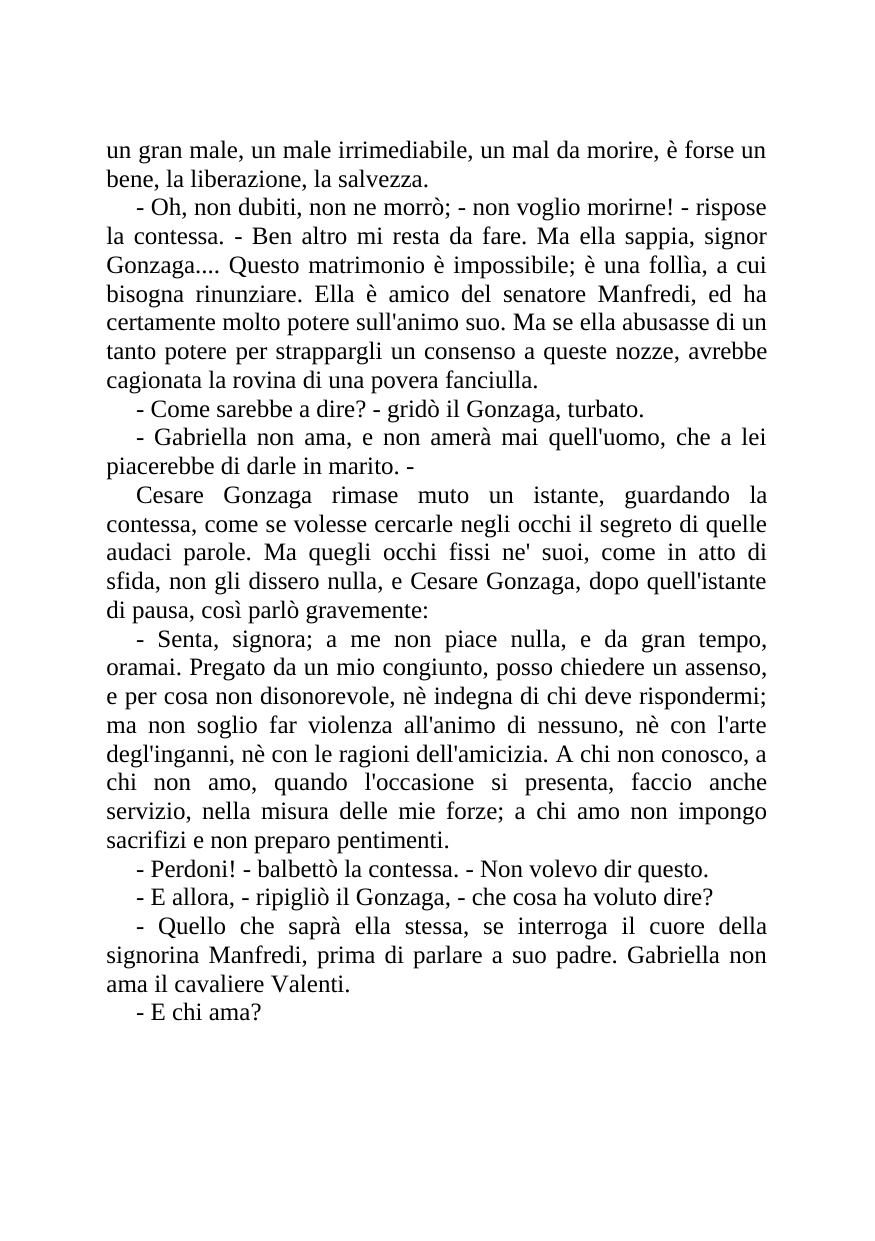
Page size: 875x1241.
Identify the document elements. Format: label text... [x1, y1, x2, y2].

text - E chi ama? [106, 997, 768, 1026]
text - Come sarebbe a dire? - gridò il Gonzaga, turbato. [106, 394, 768, 422]
text - Oh, non dubiti, non ne morrò; - non voglio morirne! - rispose la contessa. - Ben altro mi resta da fare. Ma ella sappia, signor Gonzaga.... Questo matrimonio è impossibile; è una follìa, a cui bisogna rinunziare. Ella è amico del senatore Manfredi, ed ha certamente molto potere sull'animo suo. Ma se ella abusasse di un tanto potere per strappargli un consenso a queste nozze, avrebbe cagionata la rovina di una povera fanciulla. [106, 192, 768, 394]
text - Gabriella non ama, e non amerà mai quell'uomo, che a lei piacerebbe di darle in marito. - [106, 422, 768, 480]
text - Senta, signora; a me non piace nulla, e da gran tempo, oramai. Pregato da un mio congiunto, posso chiedere un assenso, e per cosa non disonorevole, nè indegna di chi deve rispondermi; ma non soglio far violenza all'animo di nessuno, nè con l'arte degl'inganni, nè con le ragioni dell'amicizia. A chi non conosco, a chi non amo, quando l'occasione si presenta, faccio anche servizio, nella misura delle mie forze; a chi amo non impongo sacrifizi e non preparo pentimenti. [106, 624, 768, 854]
text Cesare Gonzaga rimase muto un istante, guardando la contessa, come se volesse cercarle negli occhi il segreto di quelle audaci parole. Ma quegli occhi fissi ne' suoi, come in atto di sfida, non gli dissero nulla, e Cesare Gonzaga, dopo quell'istante di pausa, così parlò gravemente: [106, 480, 768, 624]
text - E allora, - ripigliò il Gonzaga, - che cosa ha voluto dire? [106, 882, 768, 911]
text un gran male, un male irrimediabile, un mal da morire, è forse un bene, la liberazione, la salvezza. [106, 135, 768, 192]
text - Quello che saprà ella stessa, se interroga il cuore della signorina Manfredi, prima di parlare a suo padre. Gabriella non ama il cavaliere Valenti. [106, 911, 768, 997]
text - Perdoni! - balbettò la contessa. - Non volevo dir questo. [106, 854, 768, 882]
